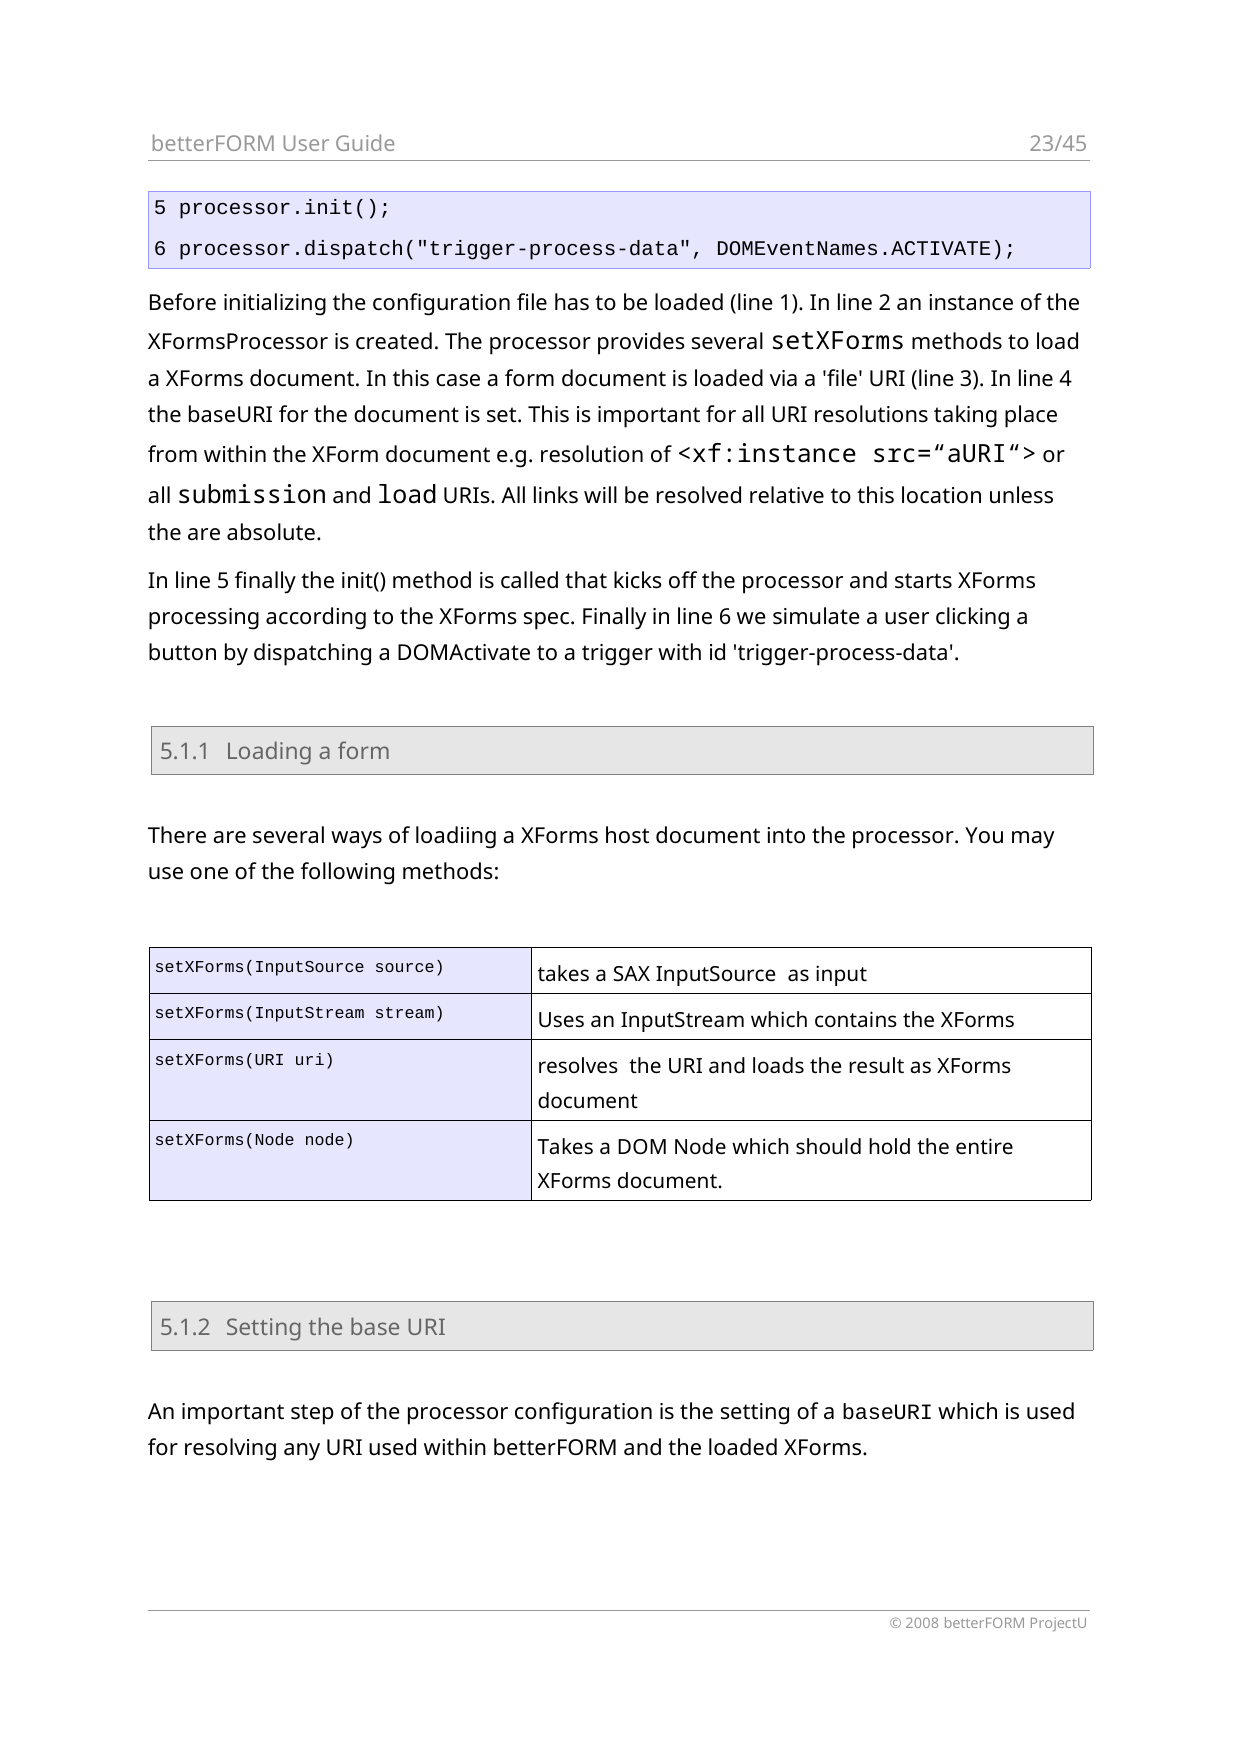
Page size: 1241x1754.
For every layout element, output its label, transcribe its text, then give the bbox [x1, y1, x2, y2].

subtitle Loading a form [152, 727, 1093, 774]
table_cell resolves the URI and loads the result as XForms document [532, 1040, 1091, 1120]
table_cell Uses an InputStream which contains the XForms [532, 994, 1091, 1039]
table_cell setXForms(InputStream stream) [150, 994, 531, 1039]
table_cell Takes a DOM Node which should hold the entire XForms document. [532, 1121, 1091, 1200]
text 6 processor.dispatch("trigger-process-data", DOMEventNames.ACTIVATE); [149, 232, 1090, 268]
text There are several ways of loadiing a XForms host document into the processor. You may use one of the following methods: [148, 820, 1090, 886]
subtitle Setting the base URI [152, 1302, 1093, 1350]
table_header takes a SAX InputSource as input [532, 948, 1091, 993]
text Before initializing the configuration file has to be loaded (line 1). In line 2 an instance of the XFormsProcessor is created. The processor provides several setXForms methods to load a XForms document. In this case a form document is loaded via a 'file' URI (line 3). In line 4 the baseURI for the document is set. This is important for all URI resolutions taking place from within the XForm document e.g. resolution of <xf:instance src=“aURI“> or all submission and load URIs. All links will be resolved relative to this location unless the are absolute. [148, 286, 1090, 546]
table_header setXForms(InputSource source) [150, 948, 531, 993]
table_cell setXForms(Node node) [150, 1121, 531, 1200]
table_cell setXForms(URI uri) [150, 1040, 531, 1120]
text 5 processor.init(); [149, 192, 1090, 221]
text In line 5 finally the init() method is called that kicks off the processor and starts XForms processing according to the XForms spec. Finally in line 6 we simulate a user clicking a button by dispatching a DOMActivate to a trigger with id 'trigger-process-data'. [148, 565, 1090, 667]
text An important step of the processor configuration is the setting of a baseURI which is used for resolving any URI used within betterFORM and the loaded XForms. [148, 1396, 1090, 1462]
